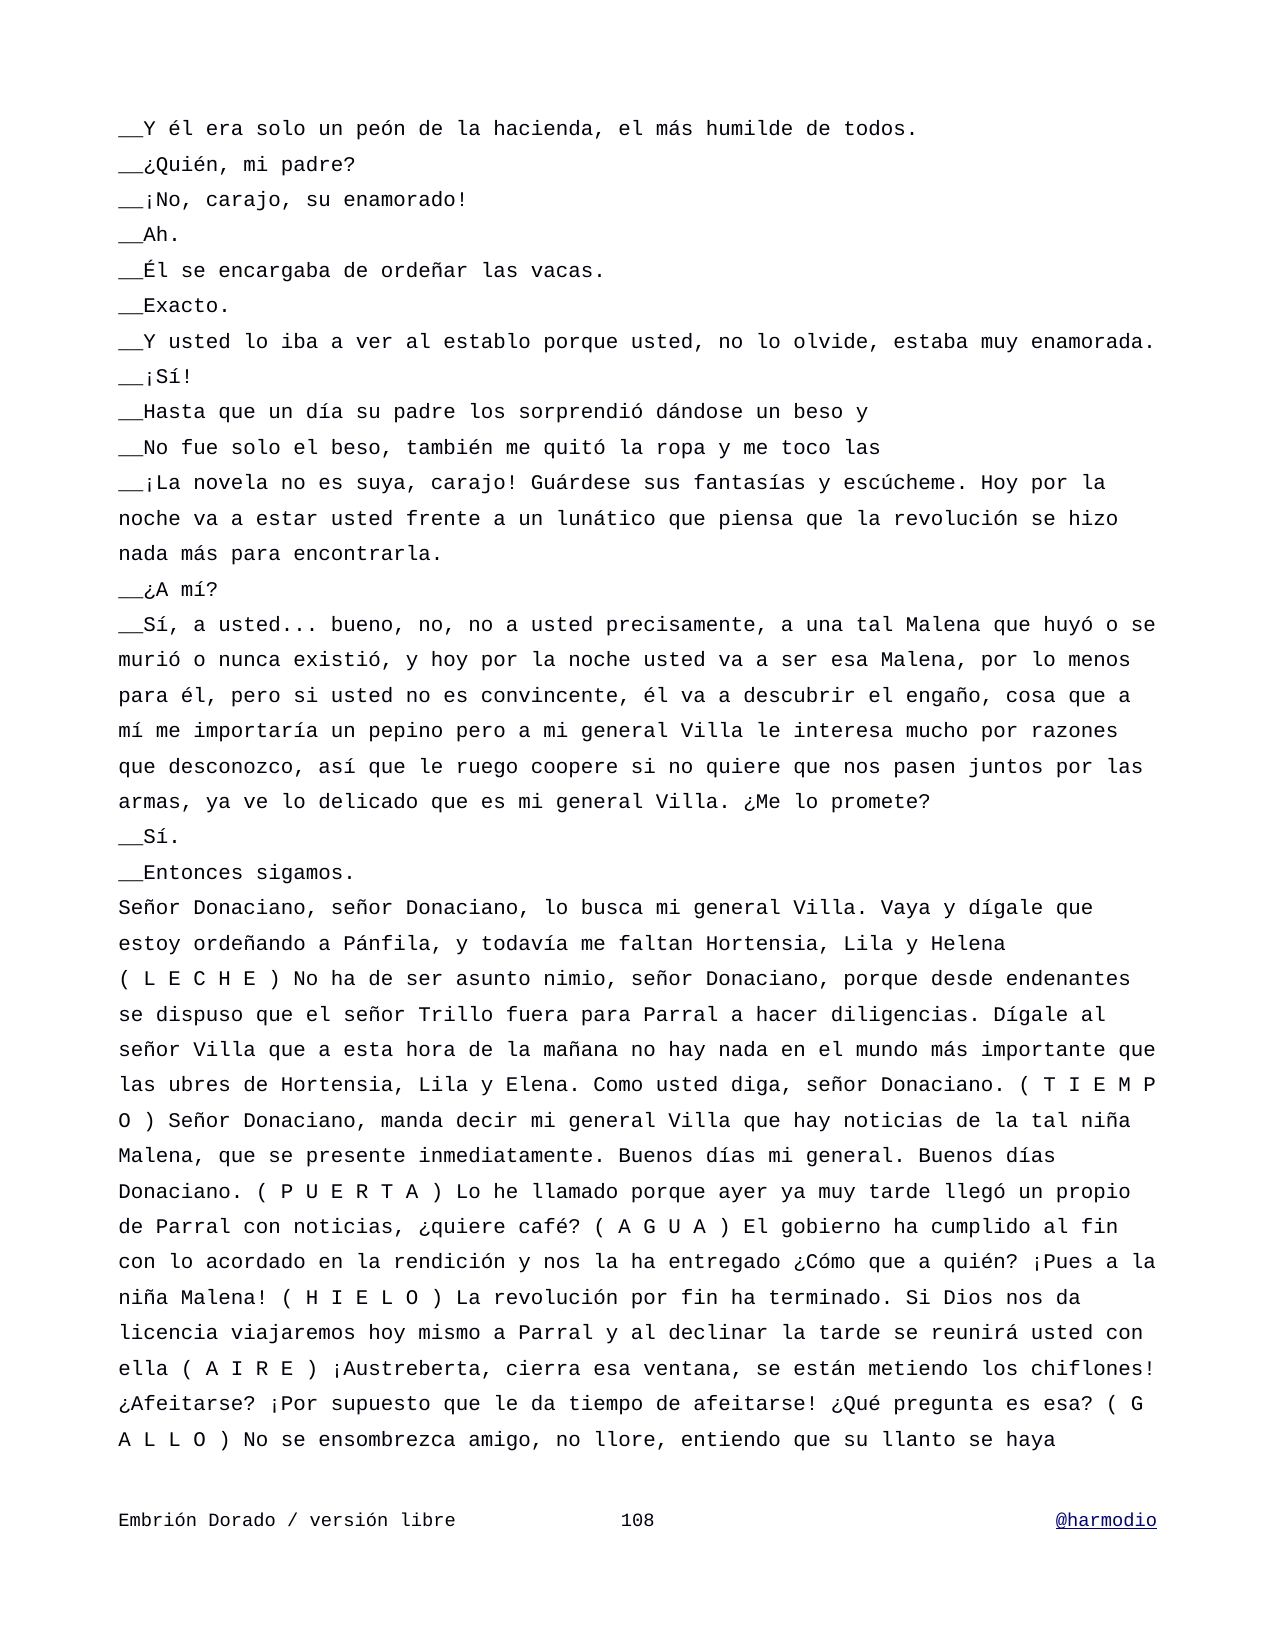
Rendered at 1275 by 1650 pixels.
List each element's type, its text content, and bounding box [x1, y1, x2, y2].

text __Él se encargaba de ordeñar las vacas. [118, 260, 1157, 283]
text __¿A mí? [118, 578, 1157, 602]
text __Ah. [118, 224, 1157, 248]
text __¡Sí! [118, 366, 1157, 390]
text __¿Quién, mi padre? [118, 153, 1157, 177]
text __Y usted lo iba a ver al establo porque usted, no lo olvide, estaba muy enamorada. [118, 331, 1157, 354]
text __Hasta que un día su padre los sorprendió dándose un beso y [118, 401, 1157, 425]
text __Y él era solo un peón de la hacienda, el más humilde de todos. [118, 118, 1157, 142]
text __No fue solo el beso, también me quitó la ropa y me toco las [118, 437, 1157, 461]
text __Exacto. [118, 295, 1157, 319]
text Señor Donaciano, señor Donaciano, lo busca mi general Villa. Vaya y dígale que estoy ordeñando a Pánfila, y todavía me faltan Hortensia, Lila y Helena [118, 897, 1157, 956]
text __Entonces sigamos. [118, 862, 1157, 886]
text __¡No, carajo, su enamorado! [118, 189, 1157, 213]
text __¡La novela no es suya, carajo! Guárdese sus fantasías y escúcheme. Hoy por la noche va a estar usted frente a un lunático que piensa que la revolución se hizo nada más para encontrarla. [118, 472, 1157, 567]
text __Sí, a usted... bueno, no, no a usted precisamente, a una tal Malena que huyó o se murió o nunca existió, y hoy por la noche usted va a ser esa Malena, por lo menos para él, pero si usted no es convincente, él va a descubrir el engaño, cosa que a mí me importaría un pepino pero a mi general Villa le interesa mucho por razones que desconozco, así que le ruego coopere si no quiere que nos pasen juntos por las armas, ya ve lo delicado que es mi general Villa. ¿Me lo promete? [118, 614, 1157, 815]
text __Sí. [118, 826, 1157, 850]
text ( L E C H E ) No ha de ser asunto nimio, señor Donaciano, porque desde endenantes se dispuso que el señor Trillo fuera para Parral a hacer diligencias. Dígale al señor Villa que a esta hora de la mañana no hay nada en el mundo más importante que las ubres de Hortensia, Lila y Elena. Como usted diga, señor Donaciano. ( T I E M P O ) Señor Donaciano, manda decir mi general Villa que hay noticias de la tal niña Malena, que se presente inmediatamente. Buenos días mi general. Buenos días Donaciano. ( P U E R T A ) Lo he llamado porque ayer ya muy tarde llegó un propio de Parral con noticias, ¿quiere café? ( A G U A ) El gobierno ha cumplido al fin con lo acordado en la rendición y nos la ha entregado ¿Cómo que a quién? ¡Pues a la niña Malena! ( H I E L O ) La revolución por fin ha terminado. Si Dios nos da licencia viajaremos hoy mismo a Parral y al declinar la tarde se reunirá usted con ella ( A I R E ) ¡Austreberta, cierra esa ventana, se están metiendo los chiflones! ¿Afeitarse? ¡Por supuesto que le da tiempo de afeitarse! ¿Qué pregunta es esa? ( G A L L O ) No se ensombrezca amigo, no llore, entiendo que su llanto se haya [118, 968, 1157, 1452]
